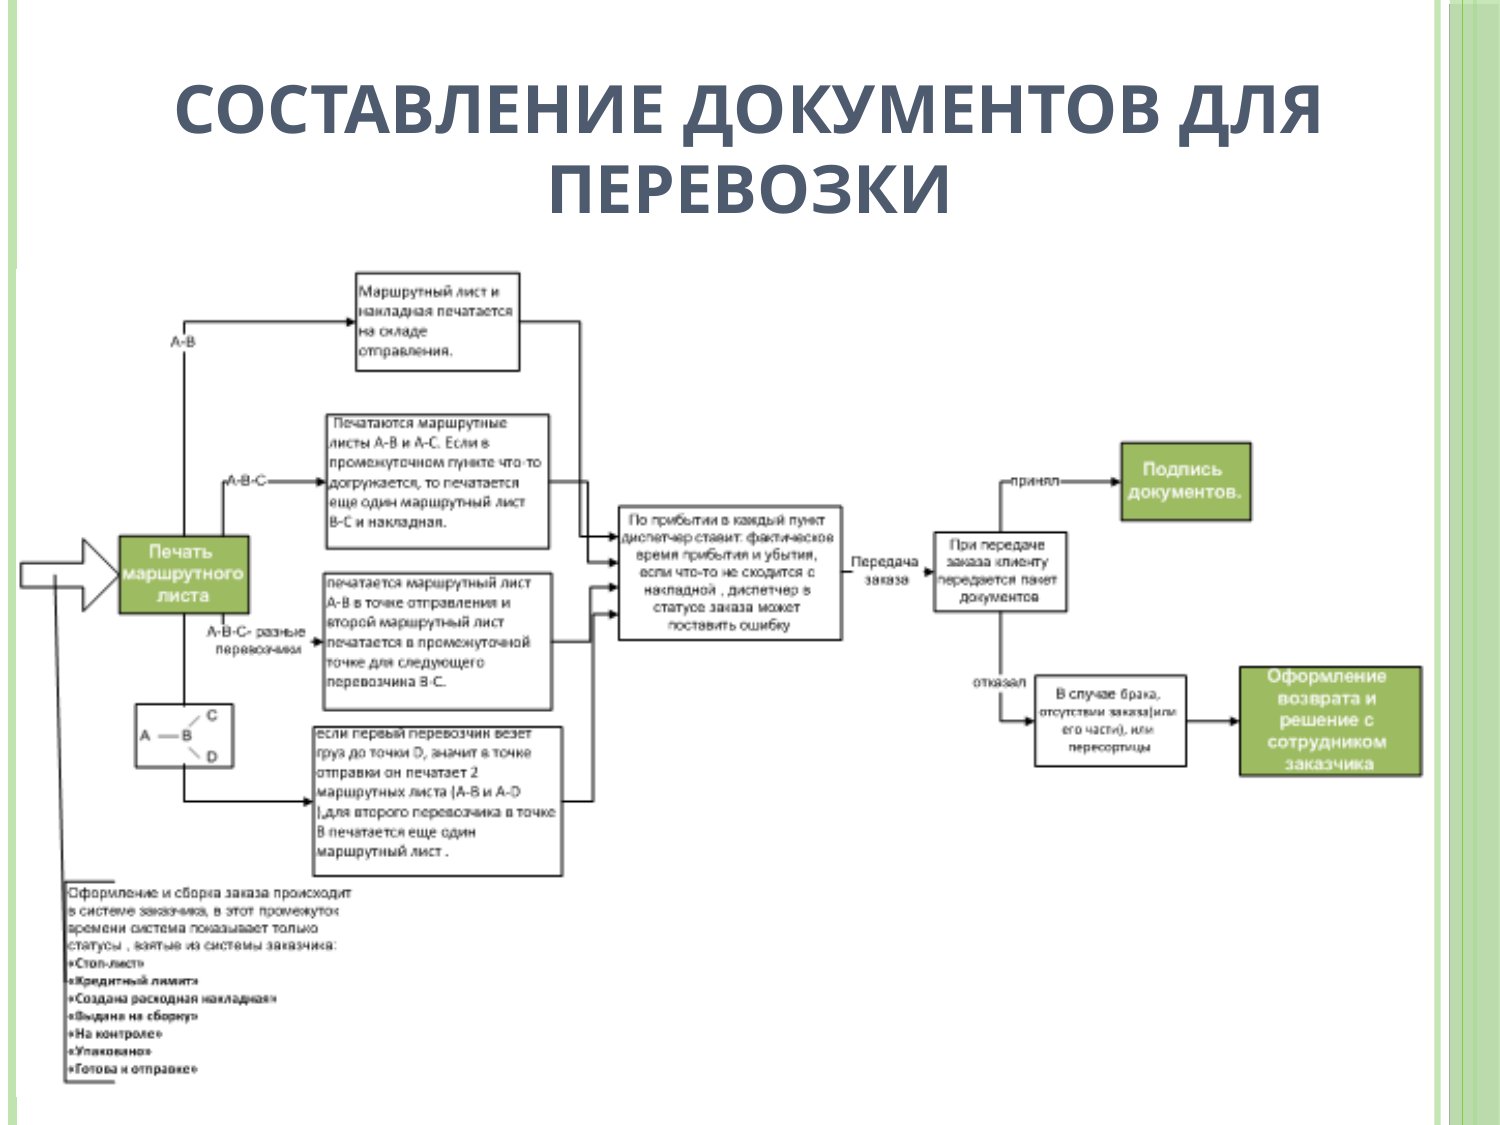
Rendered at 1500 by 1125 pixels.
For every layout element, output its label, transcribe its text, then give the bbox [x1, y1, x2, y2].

title Составление документов для перевозки [82, 46, 1418, 235]
picture [16, 269, 1430, 1097]
